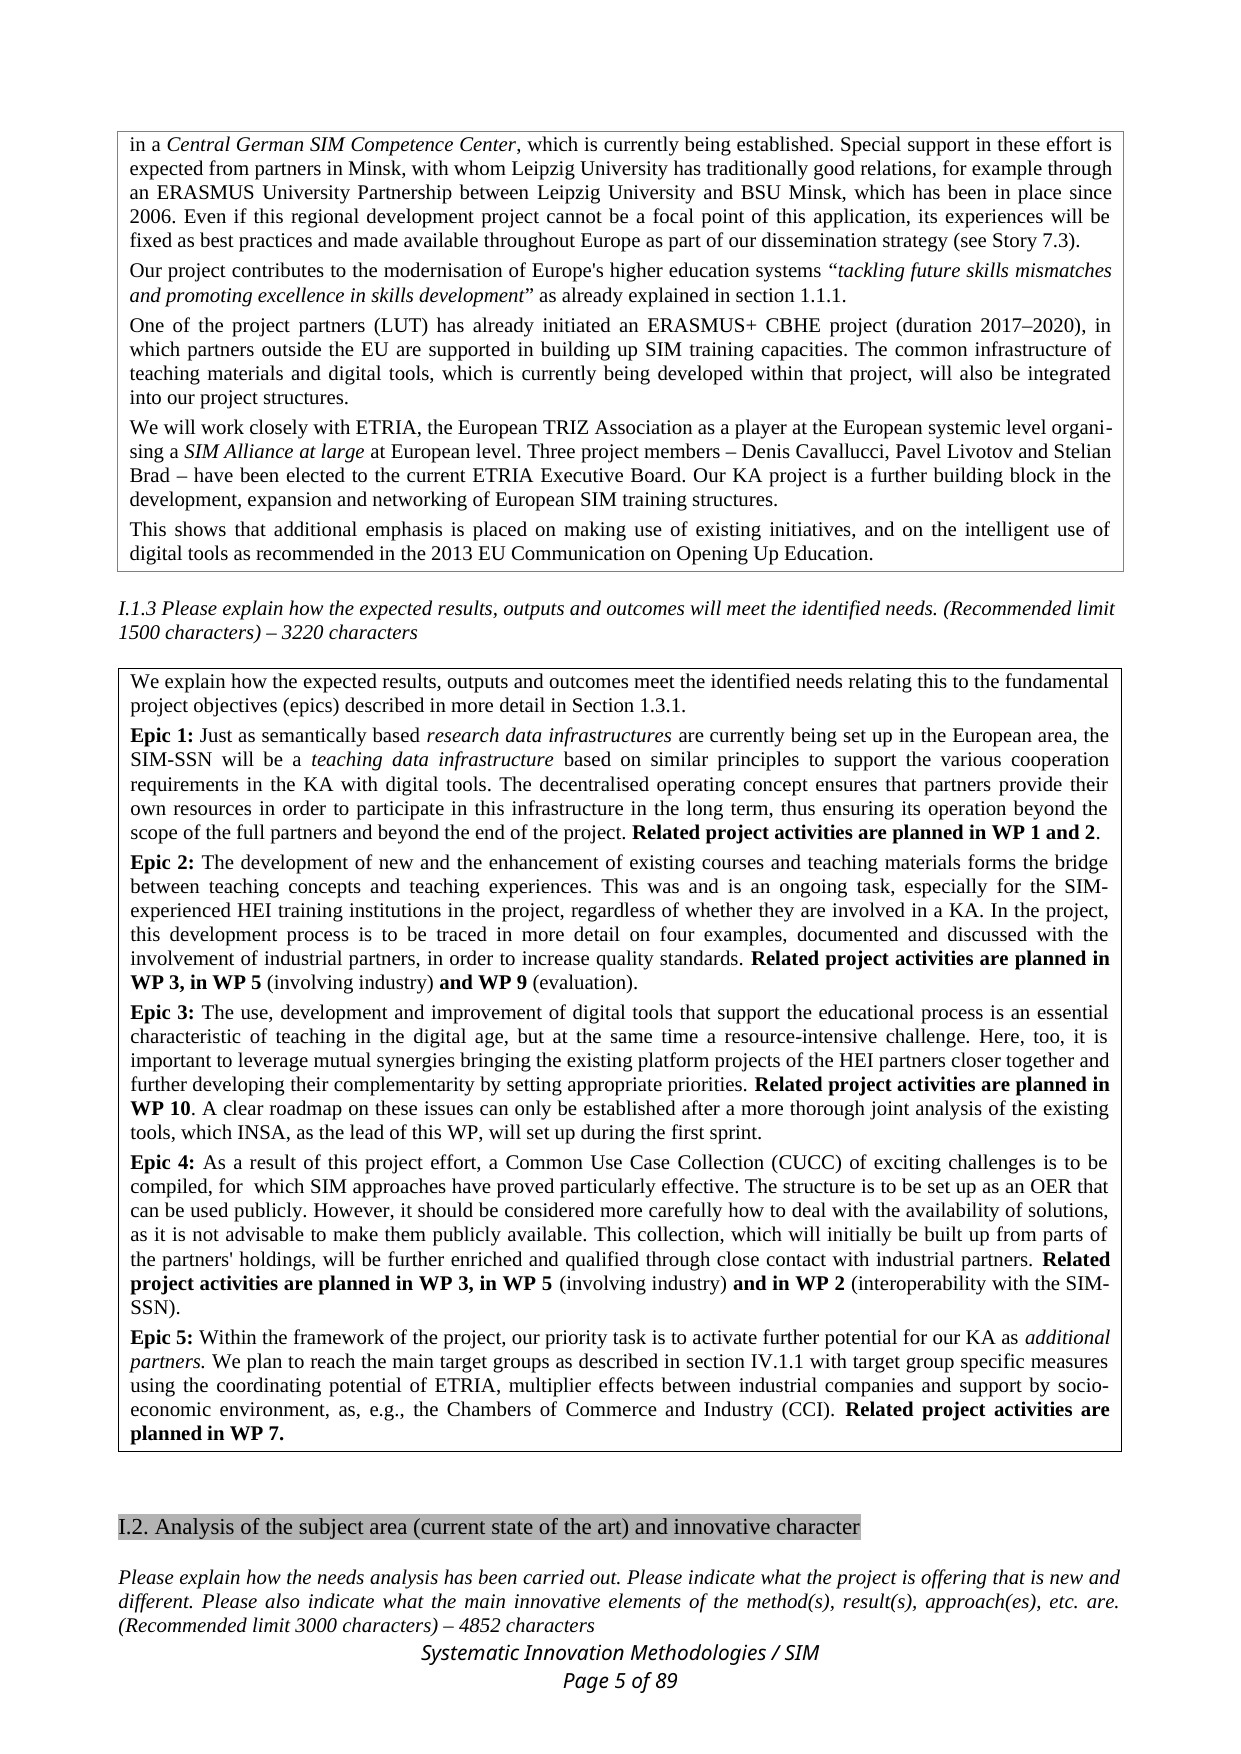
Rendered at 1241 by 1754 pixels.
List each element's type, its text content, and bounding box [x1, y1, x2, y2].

text I.1.3 Please explain how the expected results, outputs and outcomes will meet the identified needs. (Recommended limit 1500 characters) – 3220 characters [118, 596, 1122, 644]
table_header We explain how the expected results, outputs and outcomes meet the identified needs relating this to the fundamental project objectives (epics) described in more detail in Section 1.3.1. Epic 1: Just as semantically based research data infrastructures are currently being set up in the European area, the SIM-SSN will be a teaching data infrastructure based on similar principles to support the various cooperation requirements in the KA with digital tools. The decentralised operating concept ensures that partners provide their own resources in order to participate in this infrastructure in the long term, thus ensuring its operation beyond the scope of the full partners and beyond the end of the project. Related project activities are planned in WP 1 and 2. Epic 2: The development of new and the enhancement of existing courses and teaching materials forms the bridge between teaching concepts and teaching experiences. This was and is an ongoing task, especially for the SIM-experienced HEI training institutions in the project, regardless of whether they are involved in a KA. In the project, this development process is to be traced in more detail on four examples, documented and discussed with the involvement of industrial partners, in order to increase quality standards. Related project activities are planned in WP 3, in WP 5 (involving industry) and WP 9 (evaluation). Epic 3: The use, development and improvement of digital tools that support the educational process is an essential characteristic of teaching in the digital age, but at the same time a resource-intensive challenge. Here, too, it is important to leverage mutual synergies bringing the existing platform projects of the HEI partners closer together and further developing their complementarity by setting appropriate priorities. Related project activities are planned in WP 10. A clear roadmap on these issues can only be established after a more thorough joint analysis of the existing tools, which INSA, as the lead of this WP, will set up during the first sprint. Epic 4: As a result of this project effort, a Common Use Case Collection (CUCC) of exciting challenges is to be compiled, for which SIM approaches have proved particularly effective. The structure is to be set up as an OER that can be used publicly. However, it should be considered more carefully how to deal with the availability of solutions, as it is not advisable to make them publicly available. This collection, which will initially be built up from parts of the partners' holdings, will be further enriched and qualified through close contact with industrial partners. Related project activities are planned in WP 3, in WP 5 (involving industry) and in WP 2 (interoperability with the SIM-SSN). Epic 5: Within the framework of the project, our priority task is to activate further potential for our KA as additional partners. We plan to reach the main target groups as described in section IV.1.1 with target group specific measures using the coordinating potential of ETRIA, multiplier effects between industrial companies and support by socio-economic environment, as, e.g., the Chambers of Commerce and Industry (CCI). Related project activities are planned in WP 7. [119, 669, 1121, 1451]
text Please explain how the needs analysis has been carried out. Please indicate what the project is offering that is new and different. Please also indicate what the main innovative elements of the method(s), result(s), approach(es), etc. are. (Recommended limit 3000 characters) – 4852 characters [118, 1565, 1122, 1637]
text I.2. Analysis of the subject area (current state of the art) and innovative character [118, 1513, 1122, 1540]
table_header in a Central German SIM Competence Center, which is currently being established. Special support in these effort is expected from partners in Minsk, with whom Leipzig University has traditionally good relations, for example through an ERASMUS University Partnership between Leipzig University and BSU Minsk, which has been in place since 2006. Even if this regional development project cannot be a focal point of this application, its experiences will be fixed as best practices and made available throughout Europe as part of our dissemination strategy (see Story 7.3). Our project contributes to the modernisation of Europe's higher education systems “tackling future skills mismatches and promoting excellence in skills development” as already explained in section 1.1.1. One of the project partners (LUT) has already initiated an ERASMUS+ CBHE project (duration 2017–2020), in which partners outside the EU are supported in building up SIM training capacities. The common infrastructure of teaching materials and digital tools, which is currently being developed within that project, will also be integrated into our project structures. We will work closely with ETRIA, the European TRIZ Association as a player at the European systemic level organi­sing a SIM Alliance at large at European level. Three project members – Denis Cavallucci, Pavel Livotov and Stelian Brad – have been elected to the current ETRIA Executive Board. Our KA project is a further building block in the development, expansion and networking of European SIM training structures. This shows that additional emphasis is placed on making use of existing initiatives, and on the intelligent use of digital tools as recommended in the 2013 EU Communication on Opening Up Education. [118, 132, 1123, 571]
